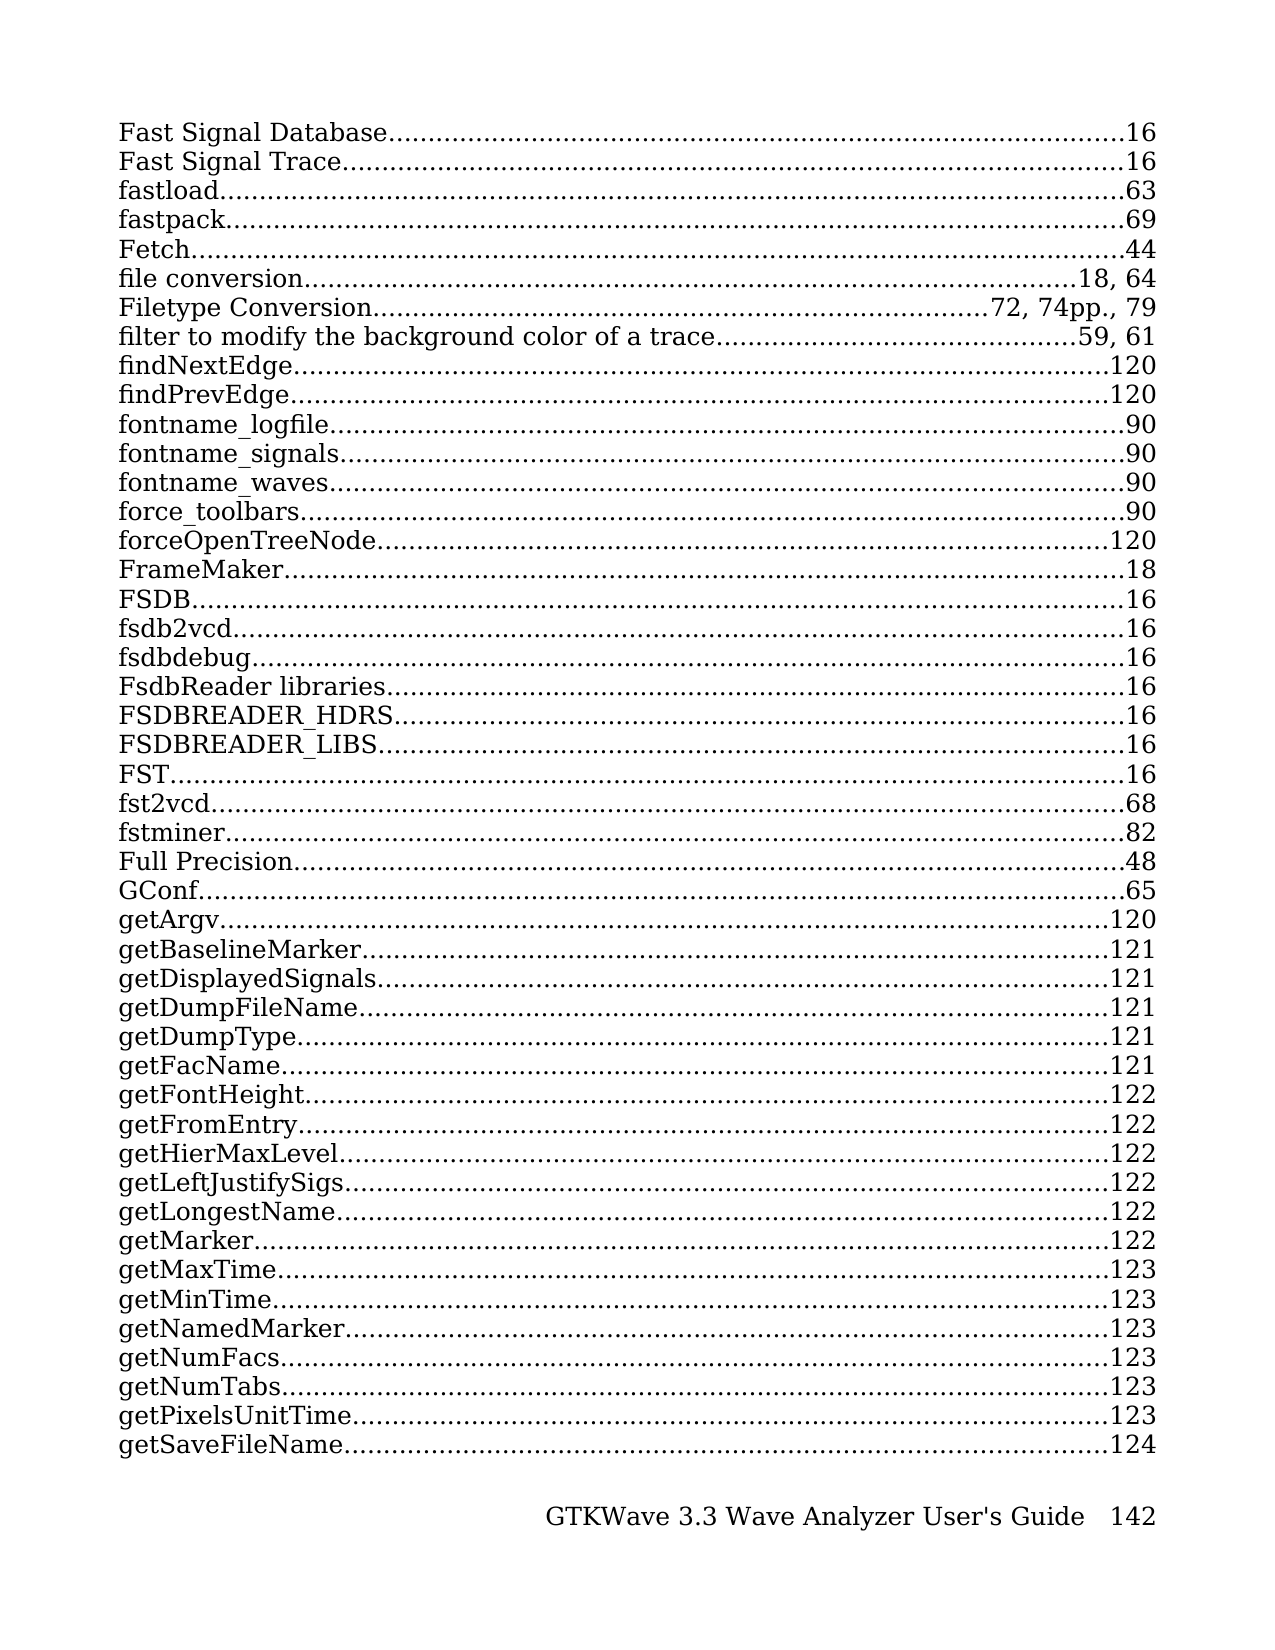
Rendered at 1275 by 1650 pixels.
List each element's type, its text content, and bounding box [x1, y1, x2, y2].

text findPrevEdge 120 [118, 381, 1157, 410]
text getFromEntry 122 [118, 1110, 1157, 1139]
text getNamedMarker 123 [118, 1314, 1157, 1343]
text fontname_waves 90 [118, 468, 1157, 497]
text getFontHeight 122 [118, 1081, 1157, 1110]
text getNumFacs 123 [118, 1343, 1157, 1372]
text getFacName 121 [118, 1051, 1157, 1081]
text file conversion 18, 64 [118, 264, 1157, 293]
text forceOpenTreeNode 120 [118, 526, 1157, 556]
text Full Precision 48 [118, 847, 1157, 876]
text Fast Signal Database 16 [118, 118, 1157, 147]
text getDisplayedSignals 121 [118, 964, 1157, 993]
text findNextEdge 120 [118, 351, 1157, 381]
text FsdbReader libraries 16 [118, 672, 1157, 701]
text getMarker 122 [118, 1226, 1157, 1256]
text getPixelsUnitTime 123 [118, 1401, 1157, 1431]
text getLeftJustifySigs 122 [118, 1168, 1157, 1197]
text fst2vcd 68 [118, 789, 1157, 818]
text fontname_signals 90 [118, 439, 1157, 468]
text getBaselineMarker 121 [118, 935, 1157, 964]
text getHierMaxLevel 122 [118, 1139, 1157, 1168]
text force_toolbars 90 [118, 497, 1157, 526]
text FrameMaker 18 [118, 556, 1157, 585]
text getDumpType 121 [118, 1022, 1157, 1051]
text filter to modify the background color of a trace 59, 61 [118, 322, 1157, 351]
text Fetch 44 [118, 235, 1157, 264]
text getMaxTime 123 [118, 1256, 1157, 1285]
text getMinTime 123 [118, 1285, 1157, 1314]
text fontname_logfile 90 [118, 410, 1157, 439]
text fstminer 82 [118, 818, 1157, 847]
text getArgv 120 [118, 906, 1157, 935]
text FST 16 [118, 760, 1157, 789]
text fsdbdebug 16 [118, 643, 1157, 672]
text fastpack 69 [118, 206, 1157, 235]
text FSDBREADER_LIBS 16 [118, 731, 1157, 760]
text Filetype Conversion 72, 74pp., 79 [118, 293, 1157, 322]
text GConf 65 [118, 876, 1157, 906]
text fastload 63 [118, 176, 1157, 206]
text getSaveFileName 124 [118, 1431, 1157, 1460]
text FSDB 16 [118, 585, 1157, 614]
text fsdb2vcd 16 [118, 614, 1157, 643]
text FSDBREADER_HDRS 16 [118, 701, 1157, 731]
text getNumTabs 123 [118, 1372, 1157, 1401]
text getLongestName 122 [118, 1197, 1157, 1226]
text getDumpFileName 121 [118, 993, 1157, 1022]
text Fast Signal Trace 16 [118, 147, 1157, 176]
